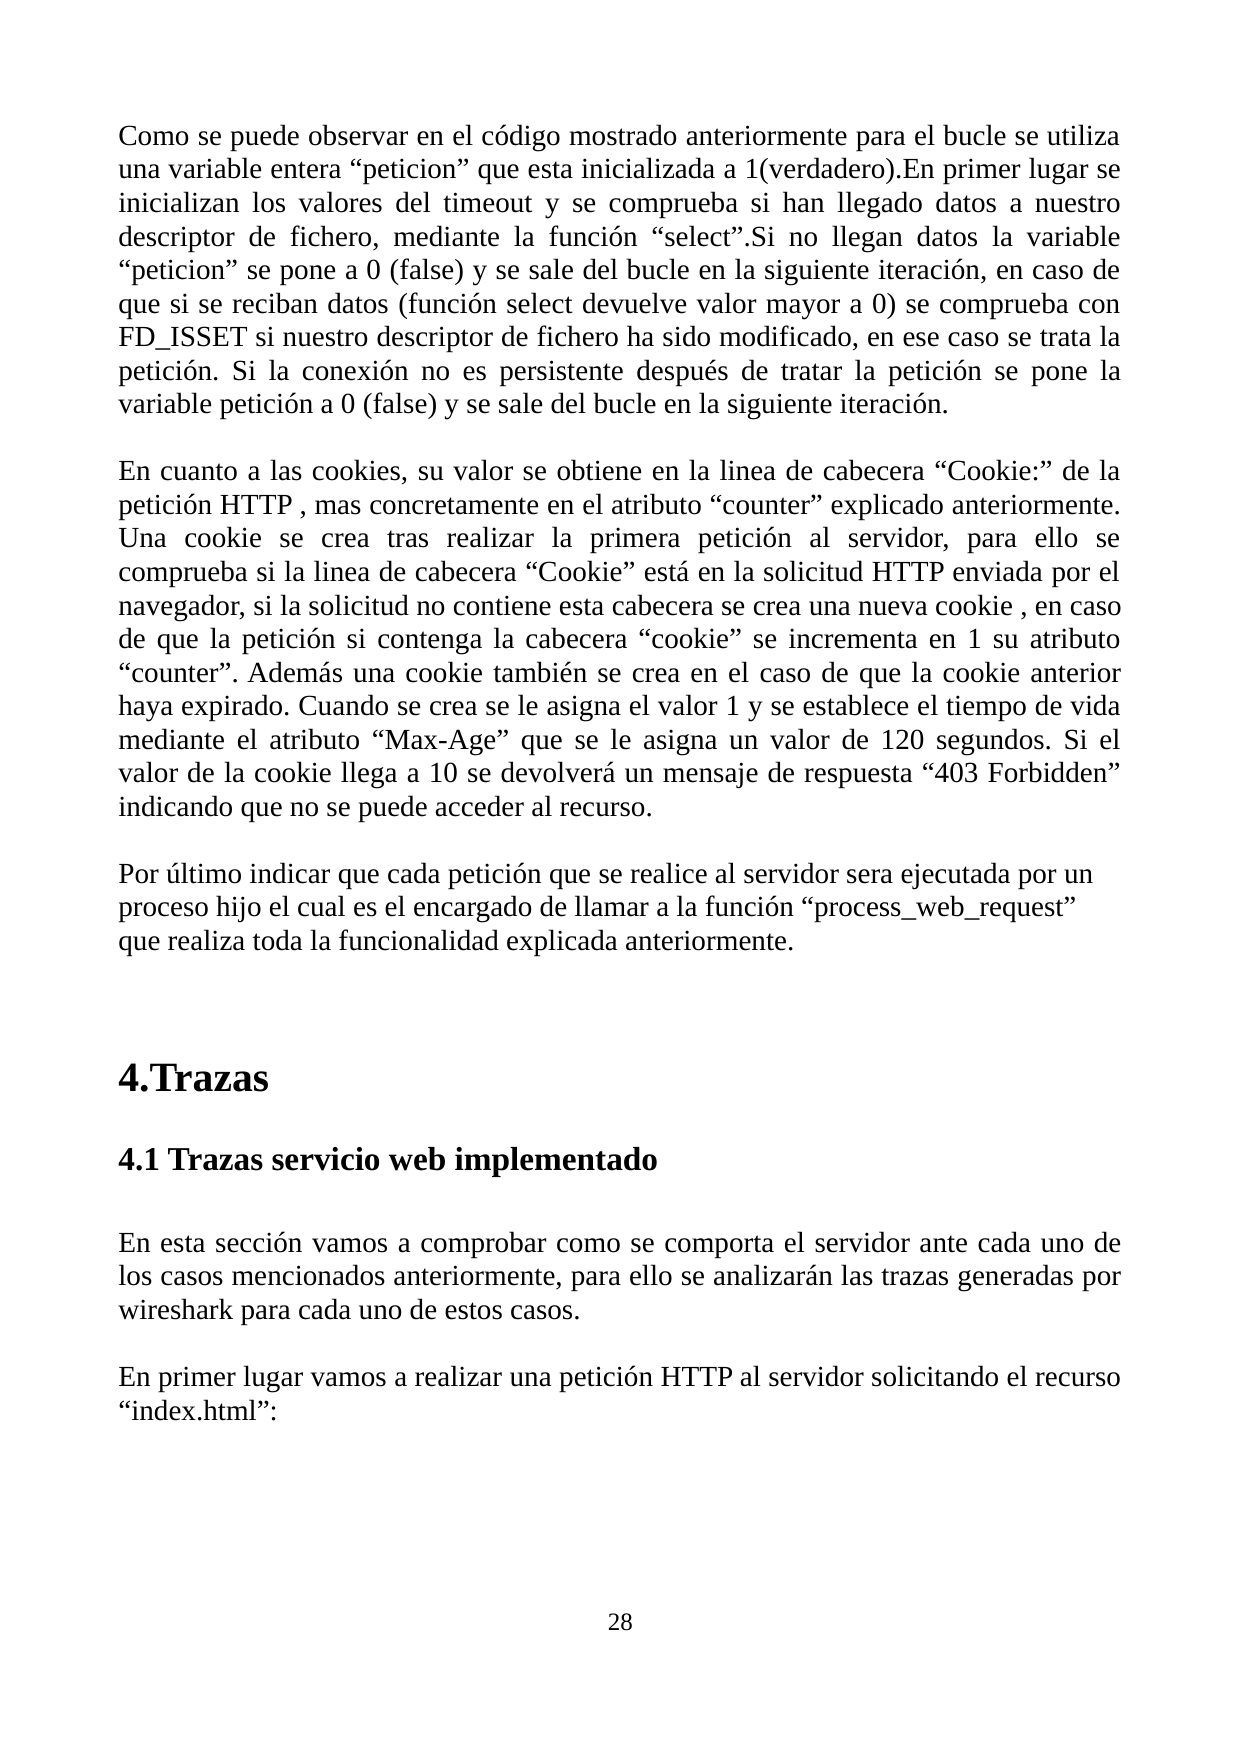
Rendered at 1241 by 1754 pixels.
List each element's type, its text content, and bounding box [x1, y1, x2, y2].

text Por último indicar que cada petición que se realice al servidor sera ejecutada por un proceso hijo el cual es el encargado de llamar a la función “process_web_request” que realiza toda la funcionalidad explicada anteriormente. [118, 856, 1122, 957]
text En cuanto a las cookies, su valor se obtiene en la linea de cabecera “Cookie:” de la petición HTTP , mas concretamente en el atributo “counter” explicado anteriormente. Una cookie se crea tras realizar la primera petición al servidor, para ello se comprueba si la linea de cabecera “Cookie” está en la solicitud HTTP enviada por el navegador, si la solicitud no contiene esta cabecera se crea una nueva cookie , en caso de que la petición si contenga la cabecera “cookie” se incrementa en 1 su atributo “counter”. Además una cookie también se crea en el caso de que la cookie anterior haya expirado. Cuando se crea se le asigna el valor 1 y se establece el tiempo de vida mediante el atributo “Max-Age” que se le asigna un valor de 120 segundos. Si el valor de la cookie llega a 10 se devolverá un mensaje de respuesta “403 Forbidden” indicando que no se puede acceder al recurso. [118, 453, 1122, 822]
text 4.Trazas [118, 1052, 1122, 1100]
text En primer lugar vamos a realizar una petición HTTP al servidor solicitando el recurso “index.html”: [118, 1359, 1122, 1426]
text En esta sección vamos a comprobar como se comporta el servidor ante cada uno de los casos mencionados anteriormente, para ello se analizarán las trazas generadas por wireshark para cada uno de estos casos. [118, 1225, 1122, 1326]
text Como se puede observar en el código mostrado anteriormente para el bucle se utiliza una variable entera “peticion” que esta inicializada a 1(verdadero).En primer lugar se inicializan los valores del timeout y se comprueba si han llegado datos a nuestro descriptor de fichero, mediante la función “select”.Si no llegan datos la variable “peticion” se pone a 0 (false) y se sale del bucle en la siguiente iteración, en caso de que si se reciban datos (función select devuelve valor mayor a 0) se comprueba con FD_ISSET si nuestro descriptor de fichero ha sido modificado, en ese caso se trata la petición. Si la conexión no es persistente después de tratar la petición se pone la variable petición a 0 (false) y se sale del bucle en la siguiente iteración. [118, 118, 1122, 420]
text 4.1 Trazas servicio web implementado [118, 1139, 1122, 1177]
